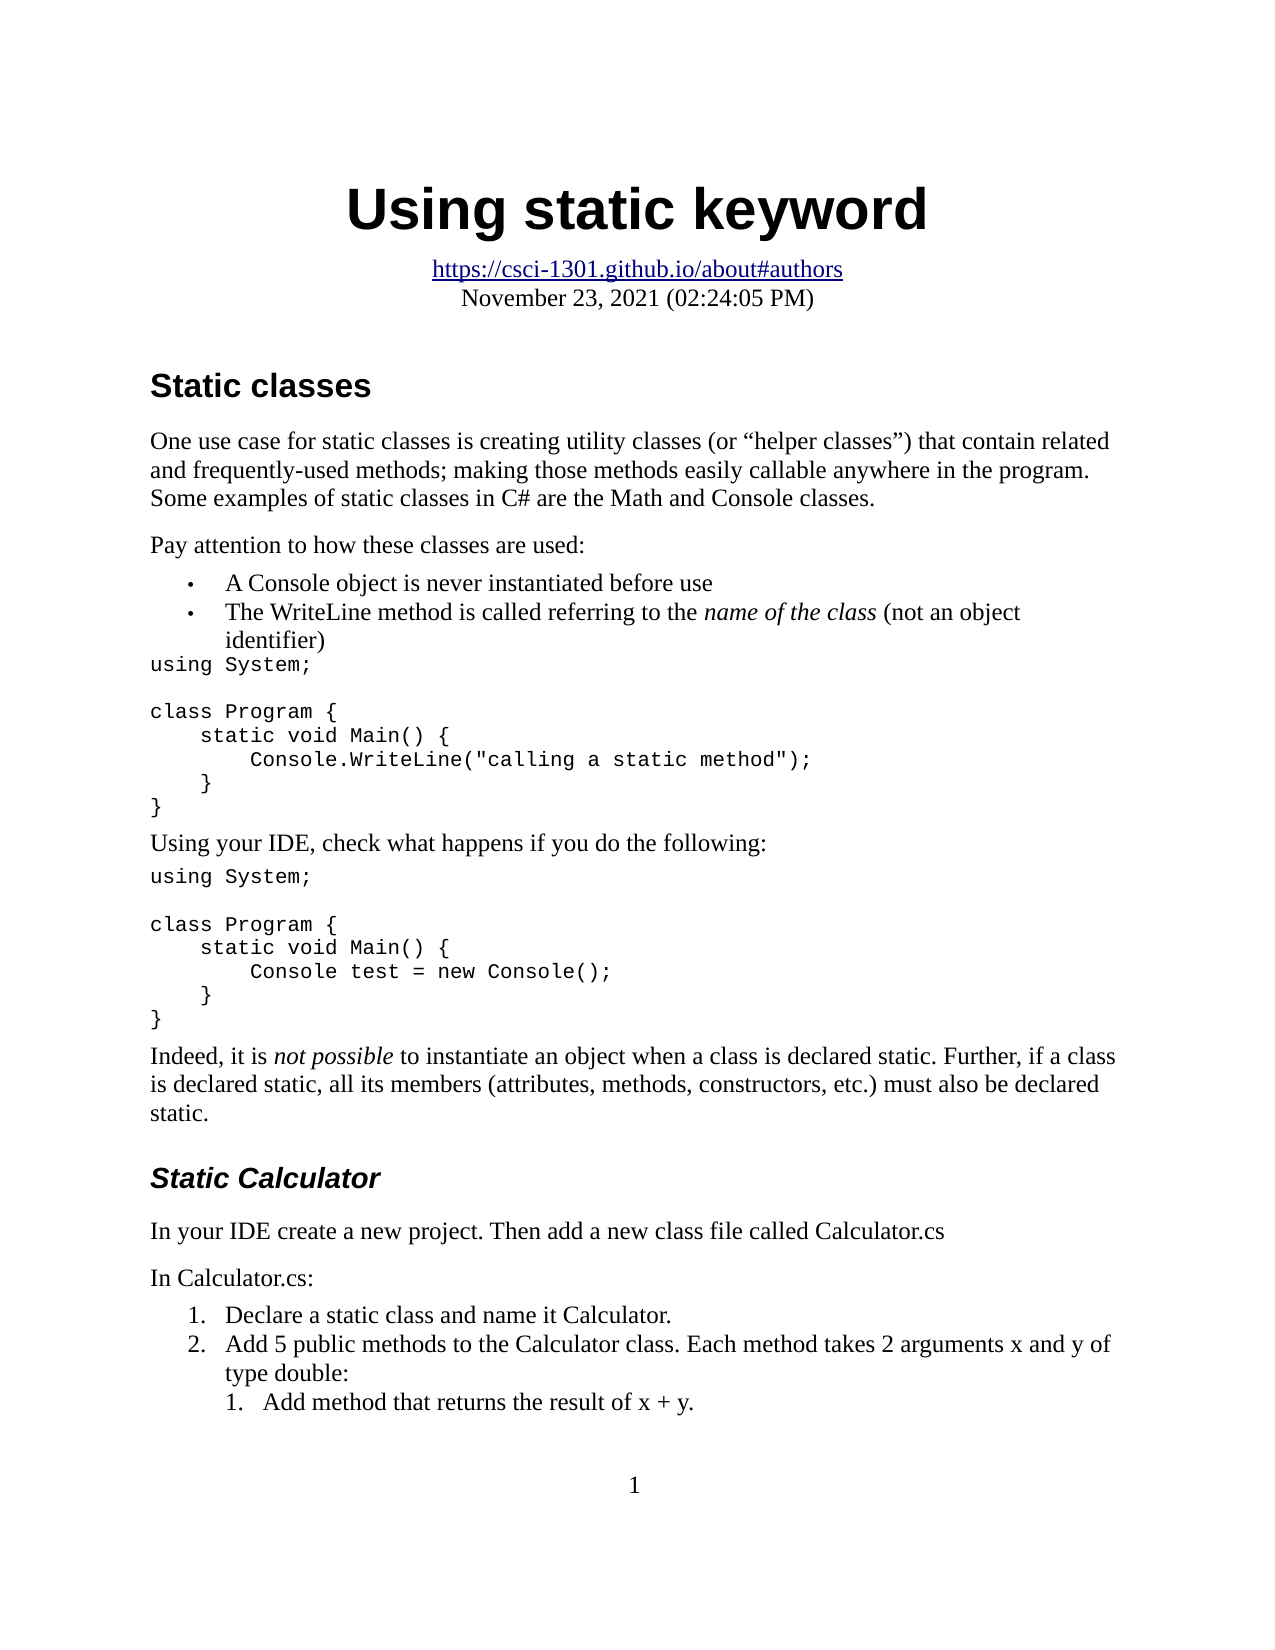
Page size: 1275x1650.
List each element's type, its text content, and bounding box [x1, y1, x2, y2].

list A Console object is never instantiated before use [187, 568, 1125, 597]
text using System; [150, 866, 1125, 890]
text static void Main() { [150, 937, 1125, 961]
text using System; [150, 654, 1125, 678]
text Console.WriteLine("calling a static method"); [150, 749, 1125, 772]
text } [150, 1008, 1125, 1032]
list Add method that returns the result of x + y. [225, 1387, 1125, 1415]
text In your IDE create a new project. Then add a new class file called Calculator.cs [150, 1216, 1125, 1245]
text Indeed, it is not possible to instantiate an object when a class is declared static. Further, if a class is declared static, all its members (attributes, methods, constructors, etc.) must also be declared static. [150, 1041, 1125, 1127]
text class Program { [150, 913, 1125, 937]
subtitle Static Calculator [150, 1161, 1125, 1194]
text class Program { [150, 701, 1125, 725]
text } [150, 984, 1125, 1008]
text One use case for static classes is creating utility classes (or “helper classes”) that contain related and frequently-used methods; making those methods easily callable anywhere in the program. Some examples of static classes in C# are the Math and Console classes. [150, 426, 1125, 512]
text static void Main() { [150, 725, 1125, 749]
text In Calculator.cs: [150, 1263, 1125, 1291]
text Using your IDE, check what happens if you do the following: [150, 828, 1125, 857]
subtitle Static classes [150, 366, 1125, 404]
text Pay attention to how these classes are used: [150, 530, 1125, 559]
text } [150, 796, 1125, 819]
text } [150, 772, 1125, 796]
text November 23, 2021 (02:24:05 PM) [150, 283, 1125, 312]
text Console test = new Console(); [150, 961, 1125, 984]
text https://csci-1301.github.io/about#authors [150, 254, 1125, 283]
title Using static keyword [150, 175, 1125, 242]
list The WriteLine method is called referring to the name of the class (not an object identifier) [187, 597, 1125, 654]
list Declare a static class and name it Calculator. [187, 1300, 1125, 1329]
list Add 5 public methods to the Calculator class. Each method takes 2 arguments x and y of type double: [187, 1329, 1125, 1387]
